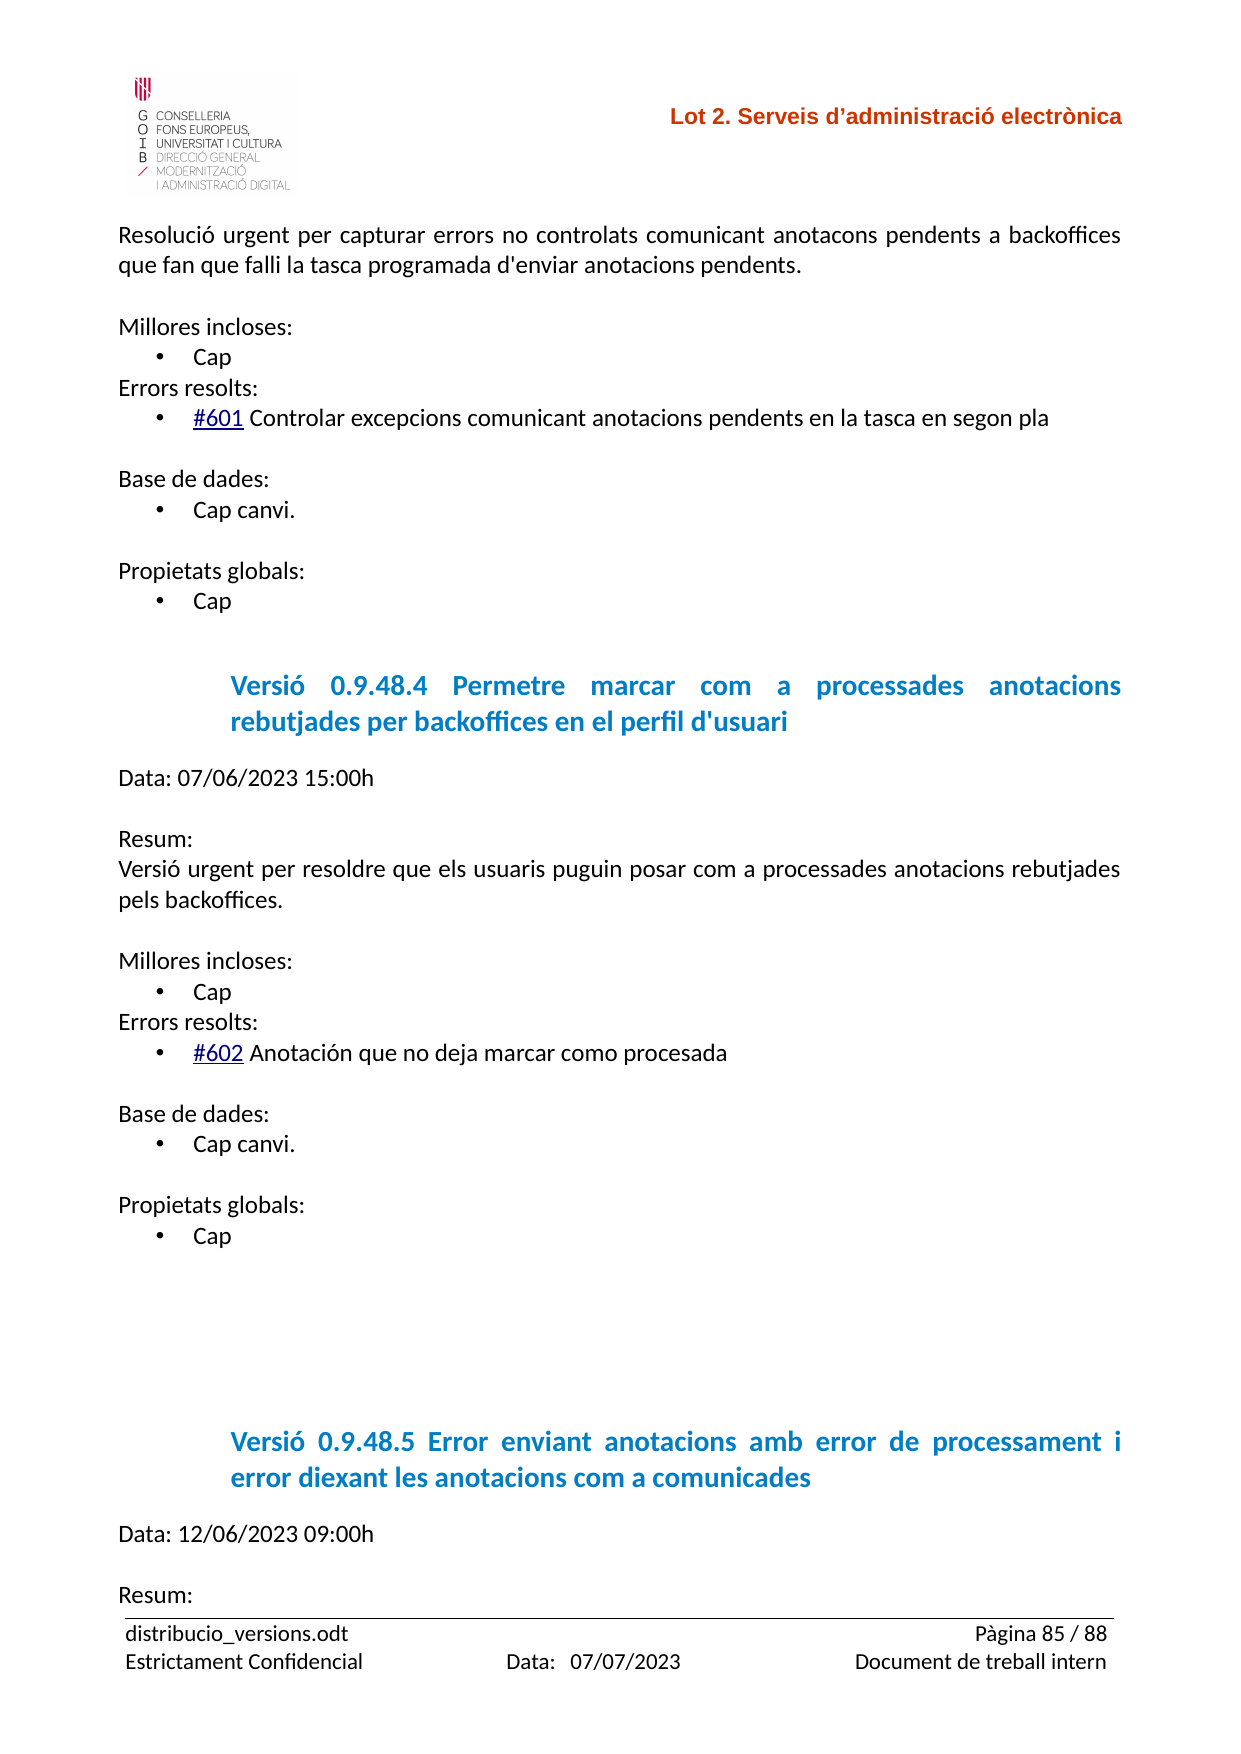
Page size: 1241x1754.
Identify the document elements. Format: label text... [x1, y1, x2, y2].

text Resolució urgent per capturar errors no controlats comunicant anotacons pendents a backoffices que fan que falli la tasca programada d'enviar anotacions pendents. [118, 219, 1122, 280]
list Cap canvi. [156, 1128, 1122, 1159]
text Errors resolts: [118, 1006, 1122, 1037]
subtitle Versió 0.9.48.4 Permetre marcar com a processades anotacions rebutjades per backoffices en el perfil d'usuari [153, 667, 1122, 738]
list Cap canvi. [156, 494, 1122, 524]
text Propietats globals: [118, 1189, 1122, 1220]
text Data: 12/06/2023 09:00h [118, 1518, 1122, 1549]
list Cap [156, 341, 1122, 372]
list Cap [156, 585, 1122, 616]
text Resum: [118, 823, 1122, 853]
text Millores incloses: [118, 311, 1122, 341]
list Cap [156, 976, 1122, 1006]
text Errors resolts: [118, 372, 1122, 402]
text Millores incloses: [118, 945, 1122, 976]
text Data: 07/06/2023 15:00h [118, 762, 1122, 792]
text Base de dades: [118, 1098, 1122, 1128]
text Resum: [118, 1579, 1122, 1610]
text Propietats globals: [118, 555, 1122, 585]
picture [126, 70, 299, 197]
list #602 Anotación que no deja marcar como procesada [156, 1037, 1122, 1067]
text Versió urgent per resoldre que els usuaris puguin posar com a processades anotacions rebutjades pels backoffices. [118, 853, 1122, 914]
list Cap [156, 1220, 1122, 1250]
list #601 Controlar excepcions comunicant anotacions pendents en la tasca en segon pla [156, 402, 1122, 433]
subtitle Versió 0.9.48.5 Error enviant anotacions amb error de processament i error diexant les anotacions com a comunicades [153, 1423, 1122, 1495]
text Base de dades: [118, 463, 1122, 494]
